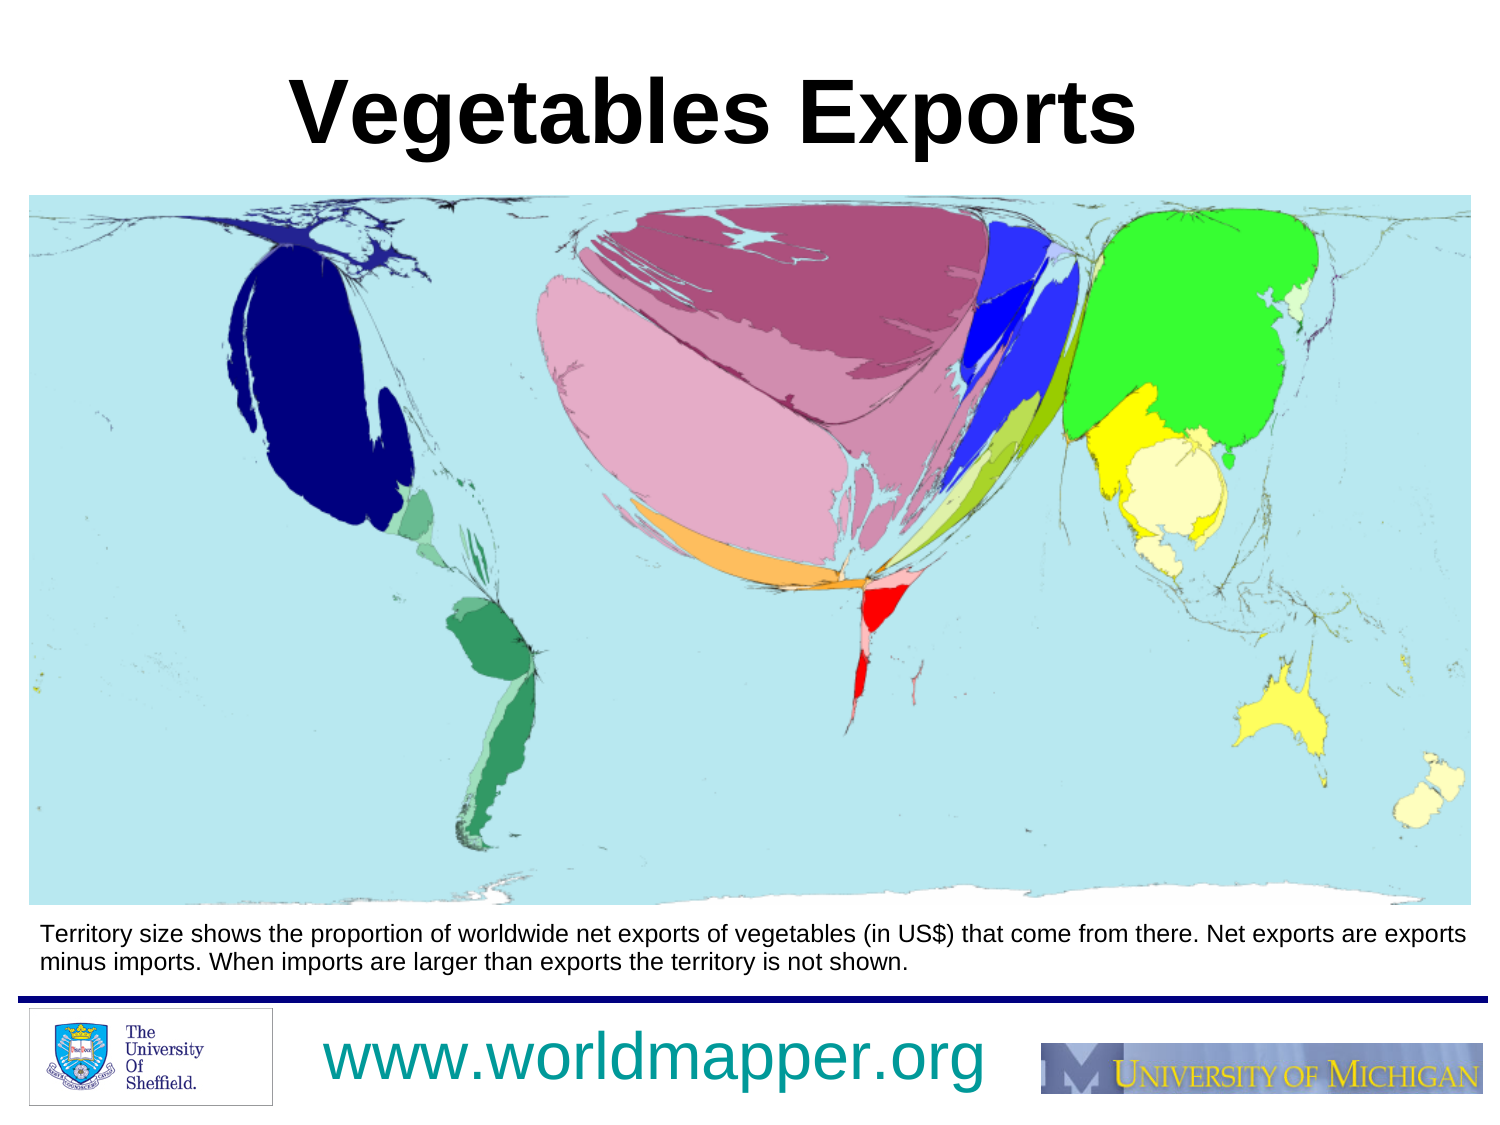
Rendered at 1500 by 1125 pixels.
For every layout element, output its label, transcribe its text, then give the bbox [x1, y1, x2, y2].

picture [29, 195, 1471, 905]
picture [1041, 1043, 1483, 1094]
picture [29, 1008, 273, 1106]
text_box Territory size shows the proportion of worldwide net exports of vegetables (in US$) that come from there. Net exports are exports minus imports. When imports are larger than exports the territory is not shown. [24, 911, 1493, 984]
title Vegetables Exports [76, 42, 1352, 195]
